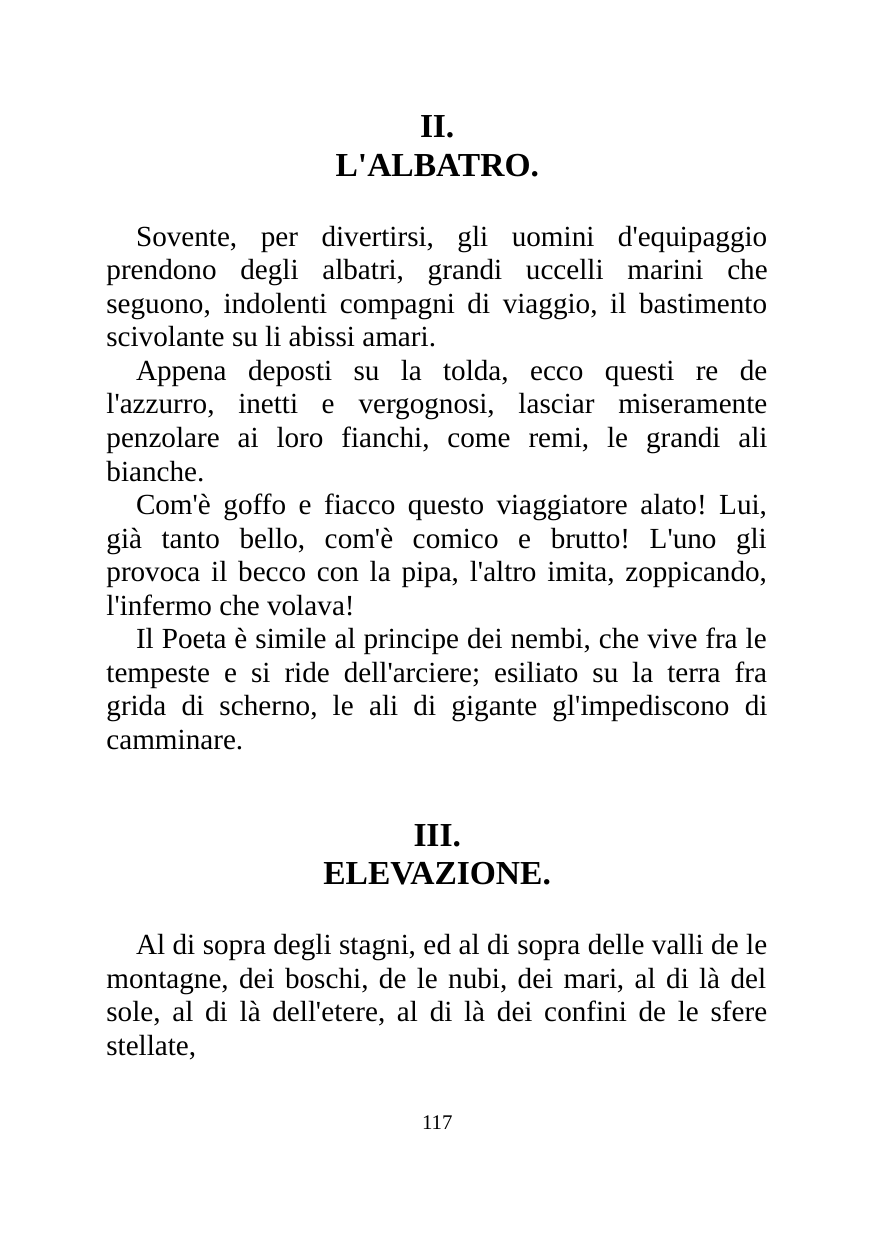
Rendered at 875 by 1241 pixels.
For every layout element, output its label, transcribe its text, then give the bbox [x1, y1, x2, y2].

text Sovente, per divertirsi, gli uomini d'equipaggio prendono degli albatri, grandi uccelli marini che seguono, indolenti compagni di viaggio, il bastimento scivolante su li abissi amari. [106, 219, 768, 353]
text Com'è goffo e fiacco questo viaggiatore alato! Lui, già tanto bello, com'è comico e brutto! L'uno gli provoca il becco con la pipa, l'altro imita, zoppicando, l'infermo che volava! [106, 487, 768, 621]
text Il Poeta è simile al principe dei nembi, che vive fra le tempeste e si ride dell'arciere; esiliato su la terra fra grida di scherno, le ali di gigante gl'impediscono di camminare. [106, 621, 768, 756]
subtitle III. ELEVAZIONE. [106, 815, 768, 892]
text Appena deposti su la tolda, ecco questi re de l'azzurro, inetti e vergognosi, lasciar miseramente penzolare ai loro fianchi, come remi, le grandi ali bianche. [106, 353, 768, 487]
subtitle II. L'ALBATRO. [106, 106, 768, 183]
text Al di sopra degli stagni, ed al di sopra delle valli de le montagne, dei boschi, de le nubi, dei mari, al di là del sole, al di là dell'etere, al di là dei confini de le sfere stellate, [106, 927, 768, 1062]
